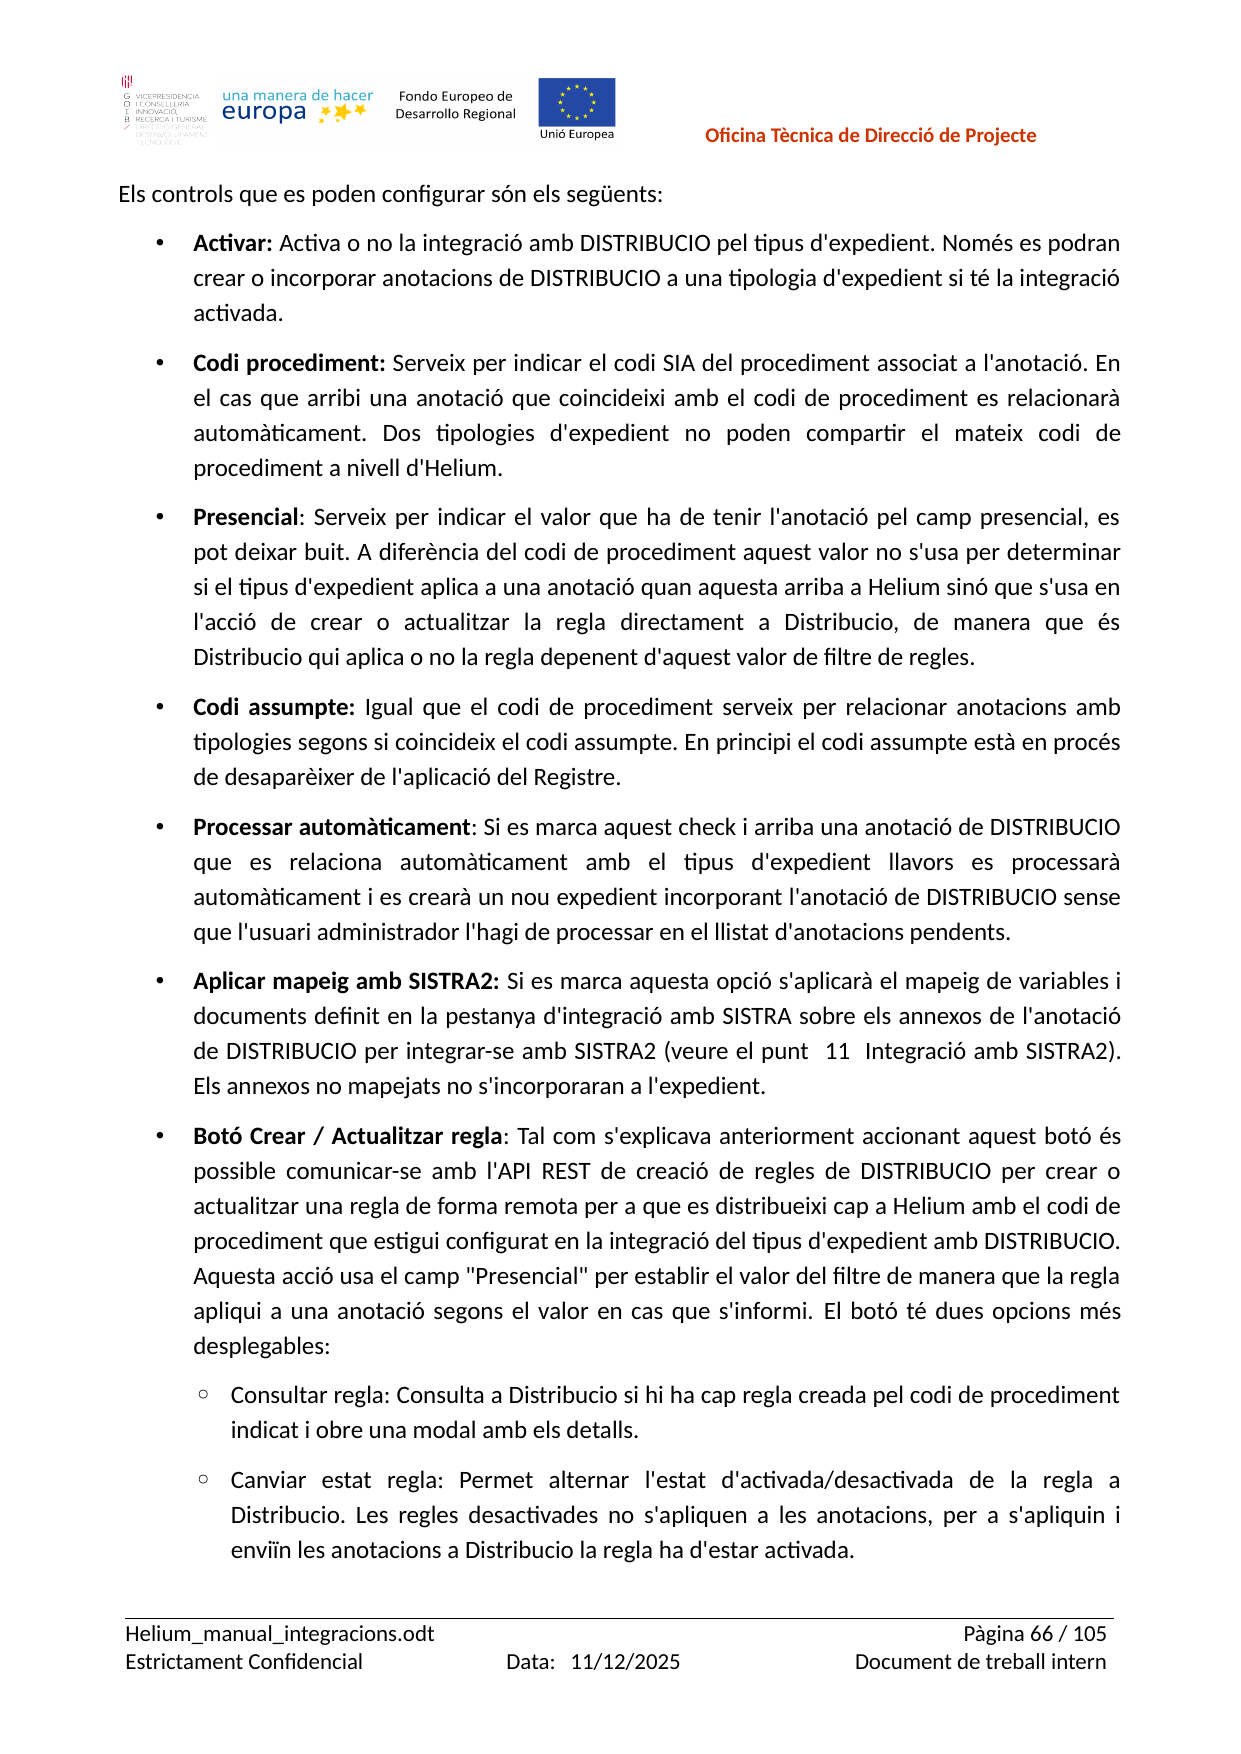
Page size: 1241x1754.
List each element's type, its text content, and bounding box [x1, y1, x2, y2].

picture [118, 73, 213, 147]
list Codi assumpte: Igual que el codi de procediment serveix per relacionar anotacions amb tipologies segons si coincideix el codi assumpte. En principi el codi assumpte està en procés de desaparèixer de l'aplicació del Registre. [156, 691, 1122, 792]
picture [219, 73, 621, 147]
list Canviar estat regla: Permet alternar l'estat d'activada/desactivada de la regla a Distribucio. Les regles desactivades no s'apliquen a les anotacions, per a s'apliquin i enviïn les anotacions a Distribucio la regla ha d'estar activada. [193, 1464, 1122, 1564]
list Aplicar mapeig amb SISTRA2: Si es marca aquesta opció s'aplicarà el mapeig de variables i documents definit en la pestanya d'integració amb SISTRA sobre els annexos de l'anotació de DISTRIBUCIO per integrar-se amb SISTRA2 (veure el punt 11 Integració amb SISTRA2). Els annexos no mapejats no s'incorporaran a l'expedient. [156, 965, 1122, 1101]
list Consultar regla: Consulta a Distribucio si hi ha cap regla creada pel codi de procediment indicat i obre una modal amb els detalls. [193, 1379, 1122, 1445]
text Els controls que es poden configurar són els següents: [118, 178, 1122, 208]
list Presencial: Serveix per indicar el valor que ha de tenir l'anotació pel camp presencial, es pot deixar buit. A diferència del codi de procediment aquest valor no s'usa per determinar si el tipus d'expedient aplica a una anotació quan aquesta arriba a Helium sinó que s'usa en l'acció de crear o actualitzar la regla directament a Distribucio, de manera que és Distribucio qui aplica o no la regla depenent d'aquest valor de filtre de regles. [156, 501, 1122, 672]
list Activar: Activa o no la integració amb DISTRIBUCIO pel tipus d'expedient. Només es podran crear o incorporar anotacions de DISTRIBUCIO a una tipologia d'expedient si té la integració activada. [156, 227, 1122, 328]
list Codi procediment: Serveix per indicar el codi SIA del procediment associat a l'anotació. En el cas que arribi una anotació que coincideixi amb el codi de procediment es relacionarà automàticament. Dos tipologies d'expedient no poden compartir el mateix codi de procediment a nivell d'Helium. [156, 347, 1122, 482]
list Botó Crear / Actualitzar regla: Tal com s'explicava anteriorment accionant aquest botó és possible comunicar-se amb l'API REST de creació de regles de DISTRIBUCIO per crear o actualitzar una regla de forma remota per a que es distribueixi cap a Helium amb el codi de procediment que estigui configurat en la integració del tipus d'expedient amb DISTRIBUCIO. Aquesta acció usa el camp "Presencial" per establir el valor del filtre de manera que la regla apliqui a una anotació segons el valor en cas que s'informi. El botó té dues opcions més desplegables: [156, 1120, 1122, 1360]
list Processar automàticament: Si es marca aquest check i arriba una anotació de DISTRIBUCIO que es relaciona automàticament amb el tipus d'expedient llavors es processarà automàticament i es crearà un nou expedient incorporant l'anotació de DISTRIBUCIO sense que l'usuari administrador l'hagi de processar en el llistat d'anotacions pendents. [156, 811, 1122, 946]
